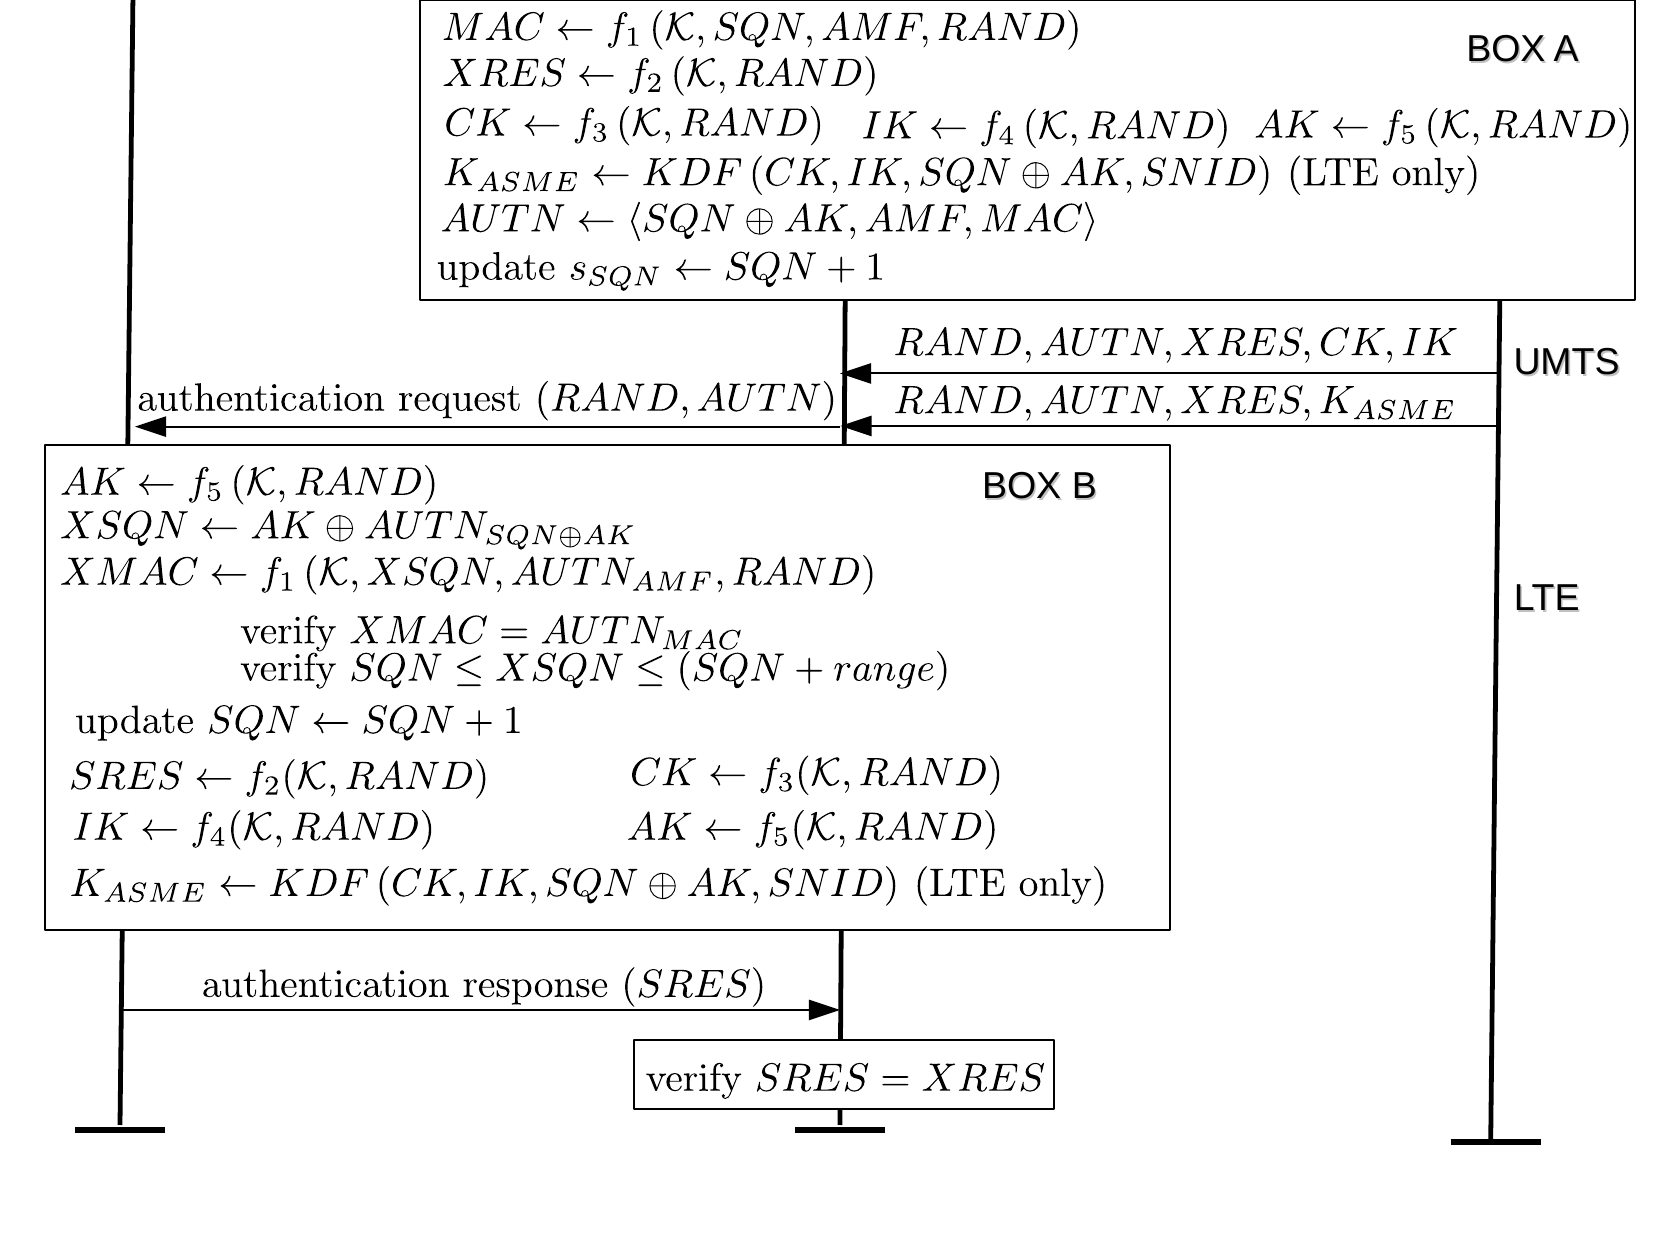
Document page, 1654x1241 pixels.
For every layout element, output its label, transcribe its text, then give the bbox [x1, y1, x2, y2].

text_box [633, 1040, 1054, 1109]
text_box [420, 0, 1636, 301]
text_box [893, 326, 1458, 363]
text_box [45, 444, 1171, 931]
text_box UMTS [1498, 332, 1642, 390]
text_box BOX A [1451, 19, 1623, 77]
text_box BOX B [967, 456, 1139, 514]
text_box [893, 384, 1455, 421]
text_box [137, 380, 837, 421]
text_box [201, 967, 767, 1007]
text_box LTE [1498, 569, 1642, 626]
